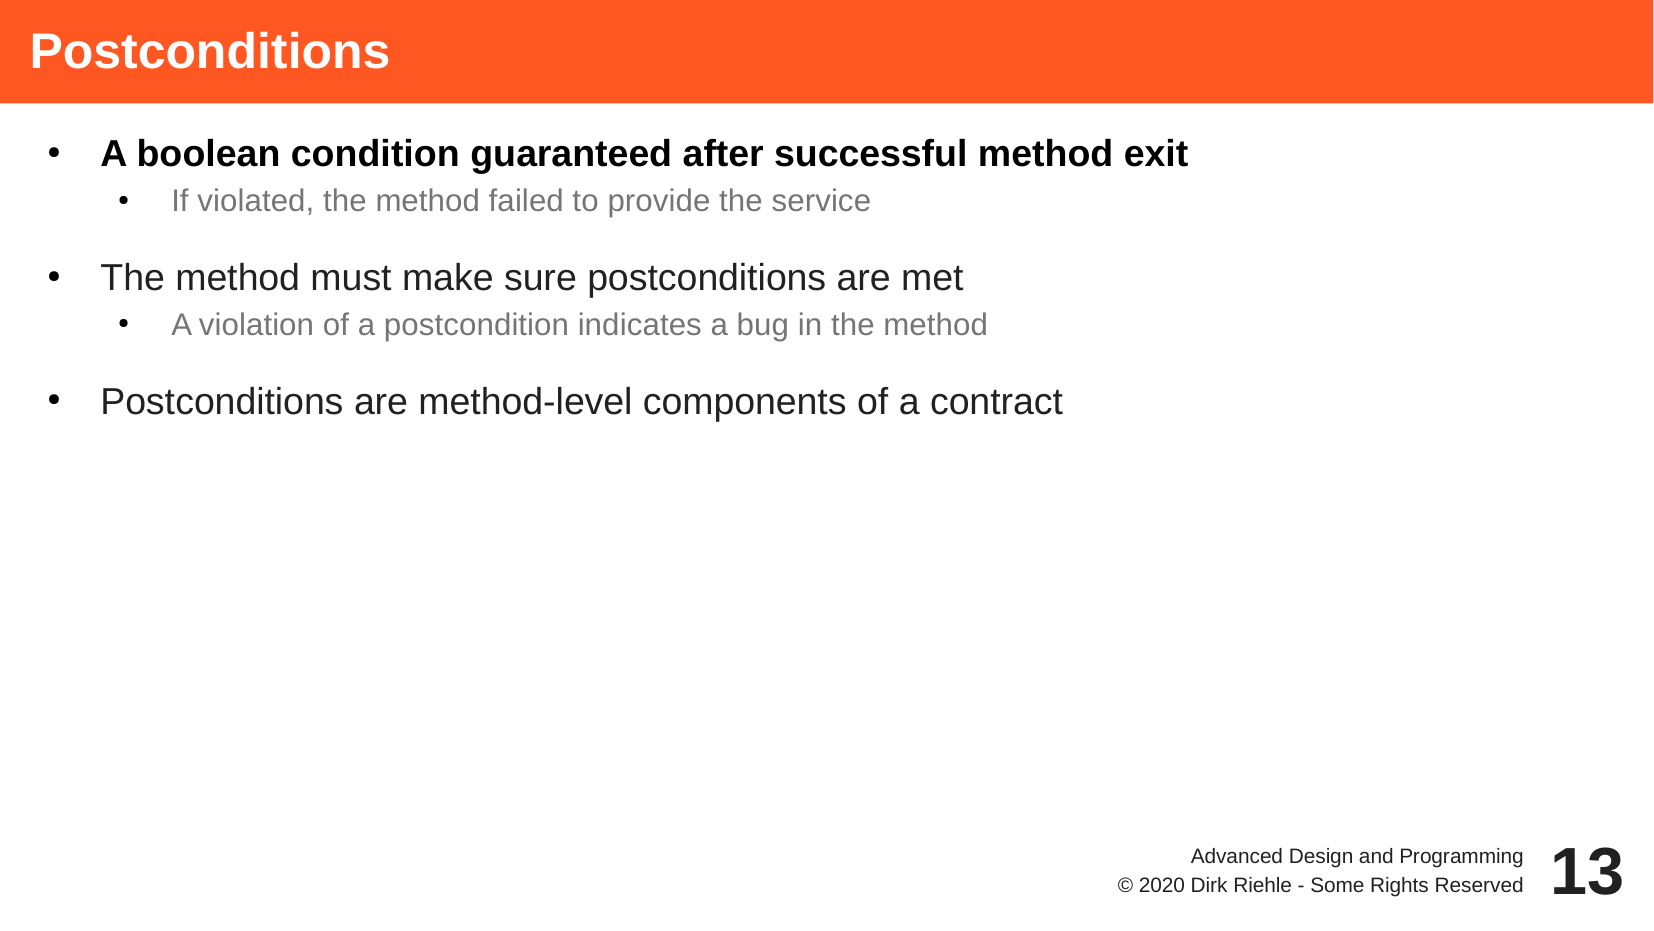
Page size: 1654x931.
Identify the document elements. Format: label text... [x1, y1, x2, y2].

list A boolean condition guaranteed after successful method exit If violated, the method failed to provide the service The method must make sure postconditions are met A violation of a postcondition indicates a bug in the method Postconditions are method-level components of a contract [29, 132, 1625, 813]
title Postconditions [0, 0, 1654, 104]
